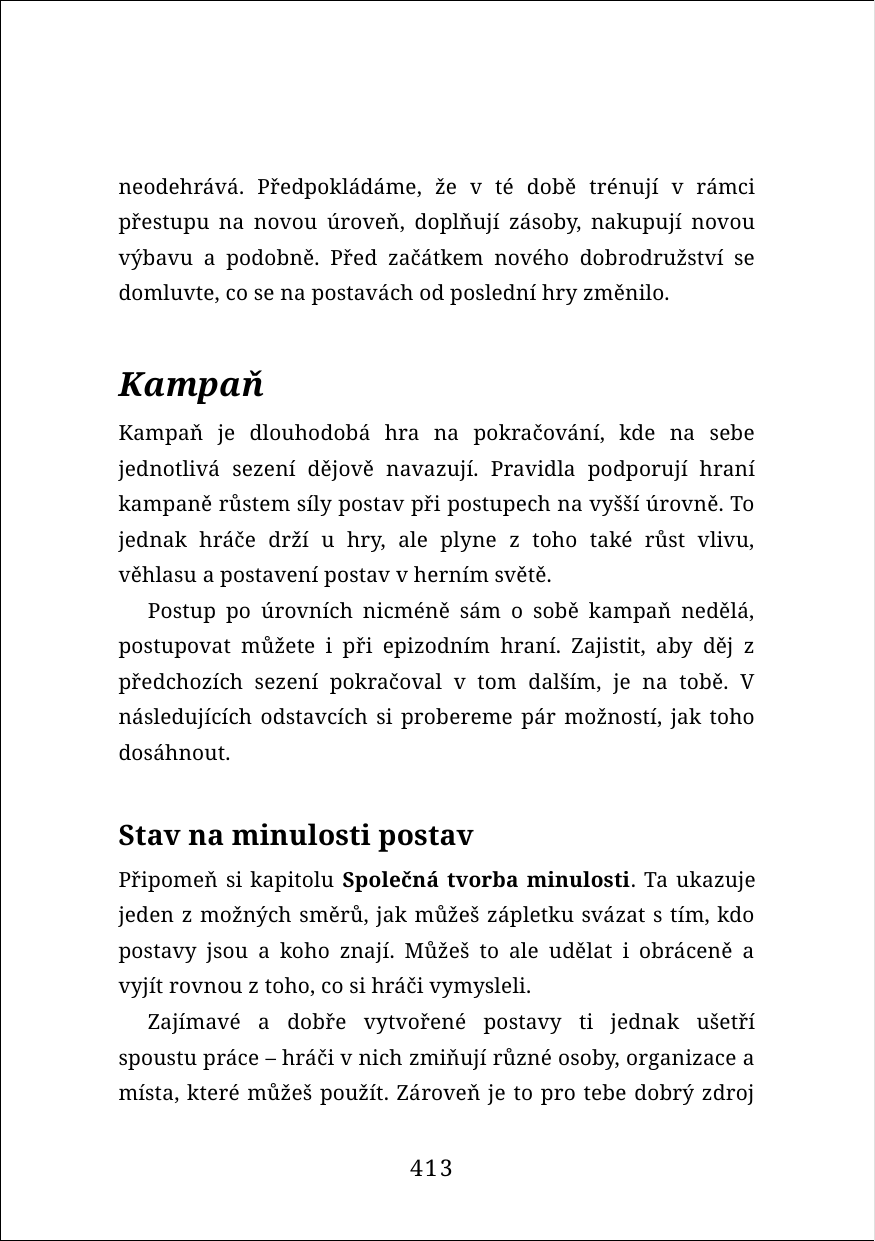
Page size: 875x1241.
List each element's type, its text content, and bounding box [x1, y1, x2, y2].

text Kampaň je dlouhodobá hra na pokračování, kde na sebe jednotlivá sezení dějově navazují. Pravidla podporují hraní kampaně růstem síly postav při postupech na vyšší úrovně. To jednak hráče drží u hry, ale plyne z toho také růst vlivu, věhlasu a postavení postav v herním světě. Postup po úrovních nicméně sám o sobě kampaň nedělá, postupovat můžete i při epizodním hraní. Zajistit, aby děj z předchozích sezení pokračoval v tom dalším, je na tobě. V následujících odstavcích si probereme pár možností, jak toho dosáhnout. [118, 418, 756, 766]
text Připomeň si kapitolu Společná tvorba minulosti. Ta ukazuje jeden z možných směrů, jak můžeš zápletku svázat s tím, kdo postavy jsou a koho znají. Můžeš to ale udělat i obráceně a vyjít rovnou z toho, co si hráči vymysleli. Zajímavé a dobře vytvořené postavy ti jednak ušetří spoustu práce – hráči v nich zmiňují různé osoby, organizace a místa, které můžeš použít. Zároveň je to pro tebe dobrý zdroj [118, 865, 756, 1107]
subtitle Kampaň [118, 361, 756, 407]
text neodehrává. Předpokládáme, že v té době trénují v rámci přestupu na novou úroveň, doplňují zásoby, nakupují novou výbavu a podobně. Před začátkem nového dobrodružství se domluvte, co se na postavách od poslední hry změnilo. [118, 172, 756, 307]
subtitle Stav na minulosti postav [118, 815, 756, 853]
